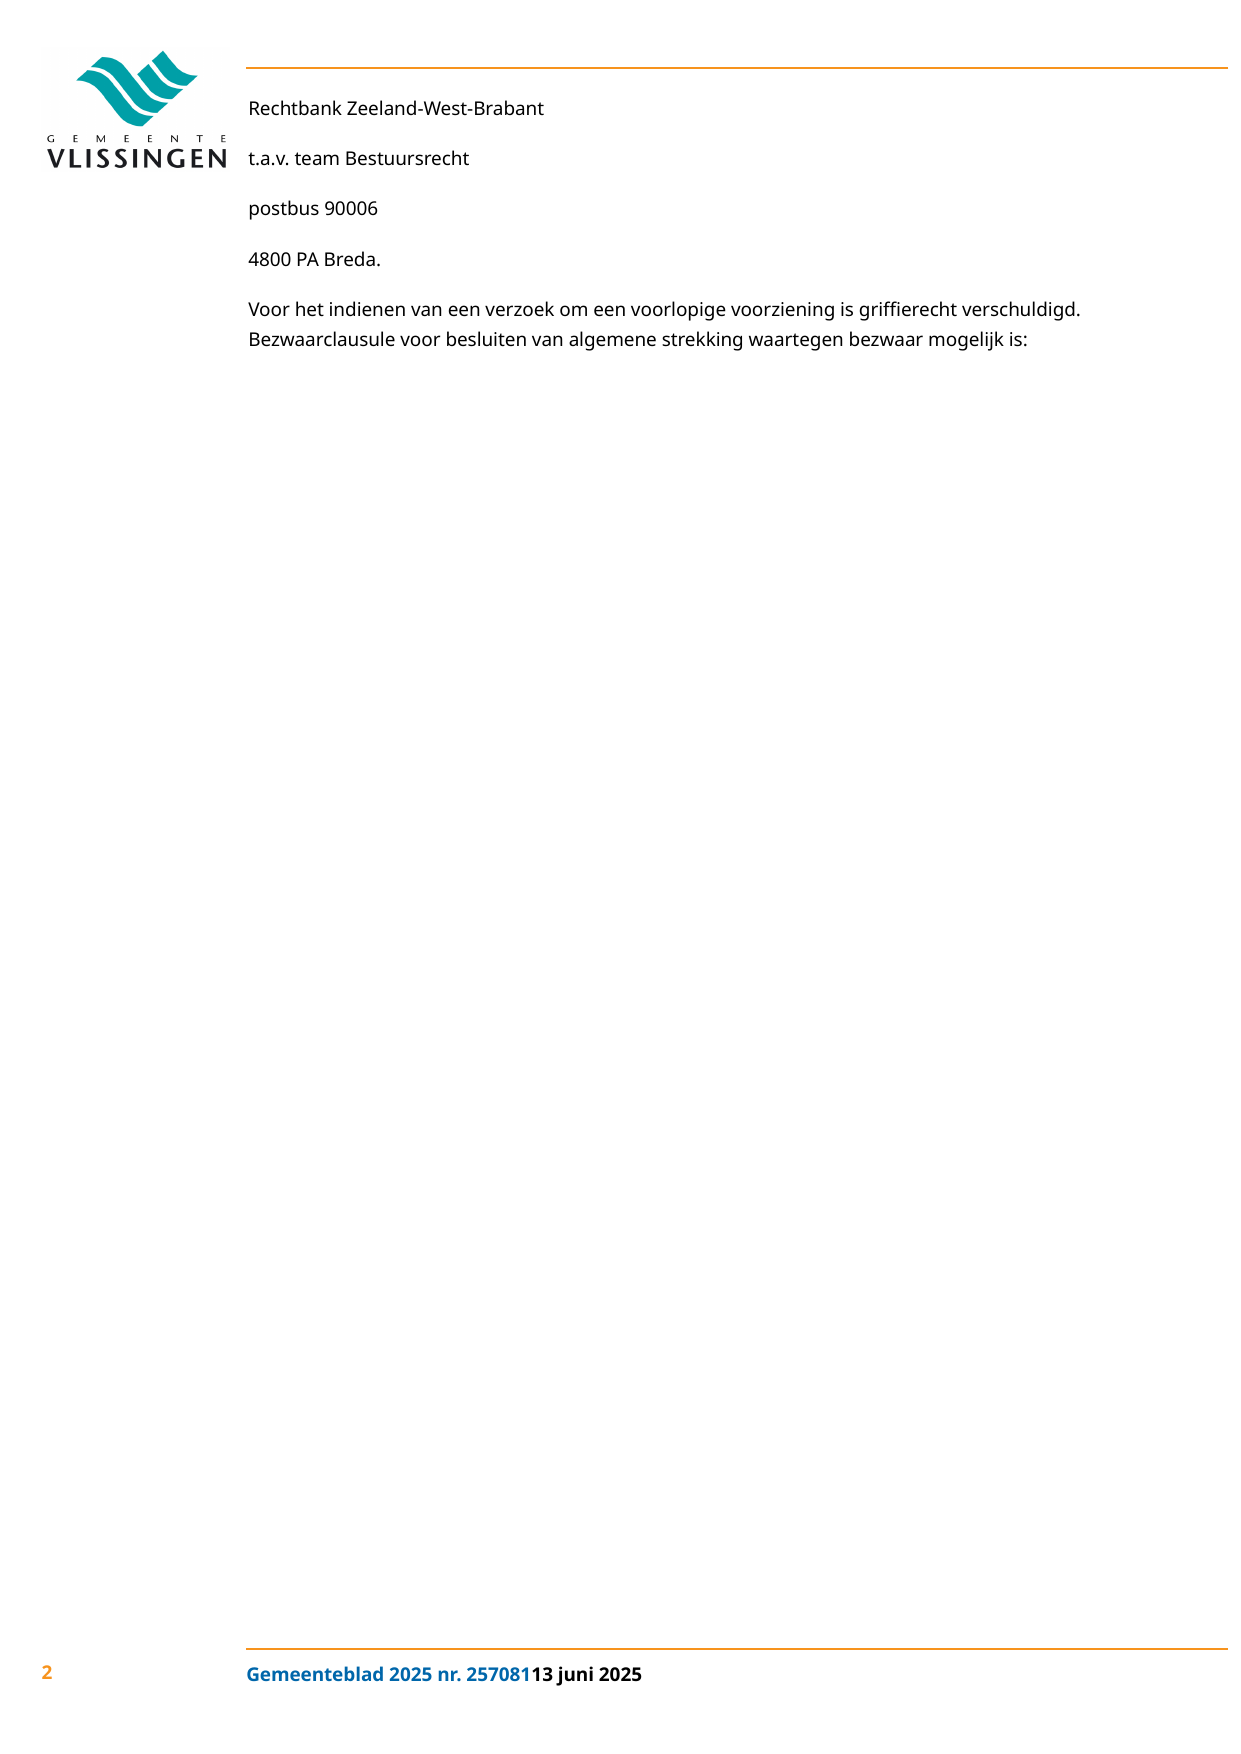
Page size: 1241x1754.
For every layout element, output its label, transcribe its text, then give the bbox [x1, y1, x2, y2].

text postbus 90006 [248, 196, 1152, 221]
text 4800 PA Breda. [248, 246, 1152, 272]
text Voor het indienen van een verzoek om een voorlopige voorziening is griffierecht verschuldigd. Bezwaarclausule voor besluiten van algemene strekking waartegen bezwaar mogelijk is: [248, 296, 1152, 352]
picture [41, 47, 231, 172]
text Rechtbank Zeeland-West-Brabant [248, 95, 1152, 121]
text t.a.v. team Bestuursrecht [248, 145, 1152, 171]
